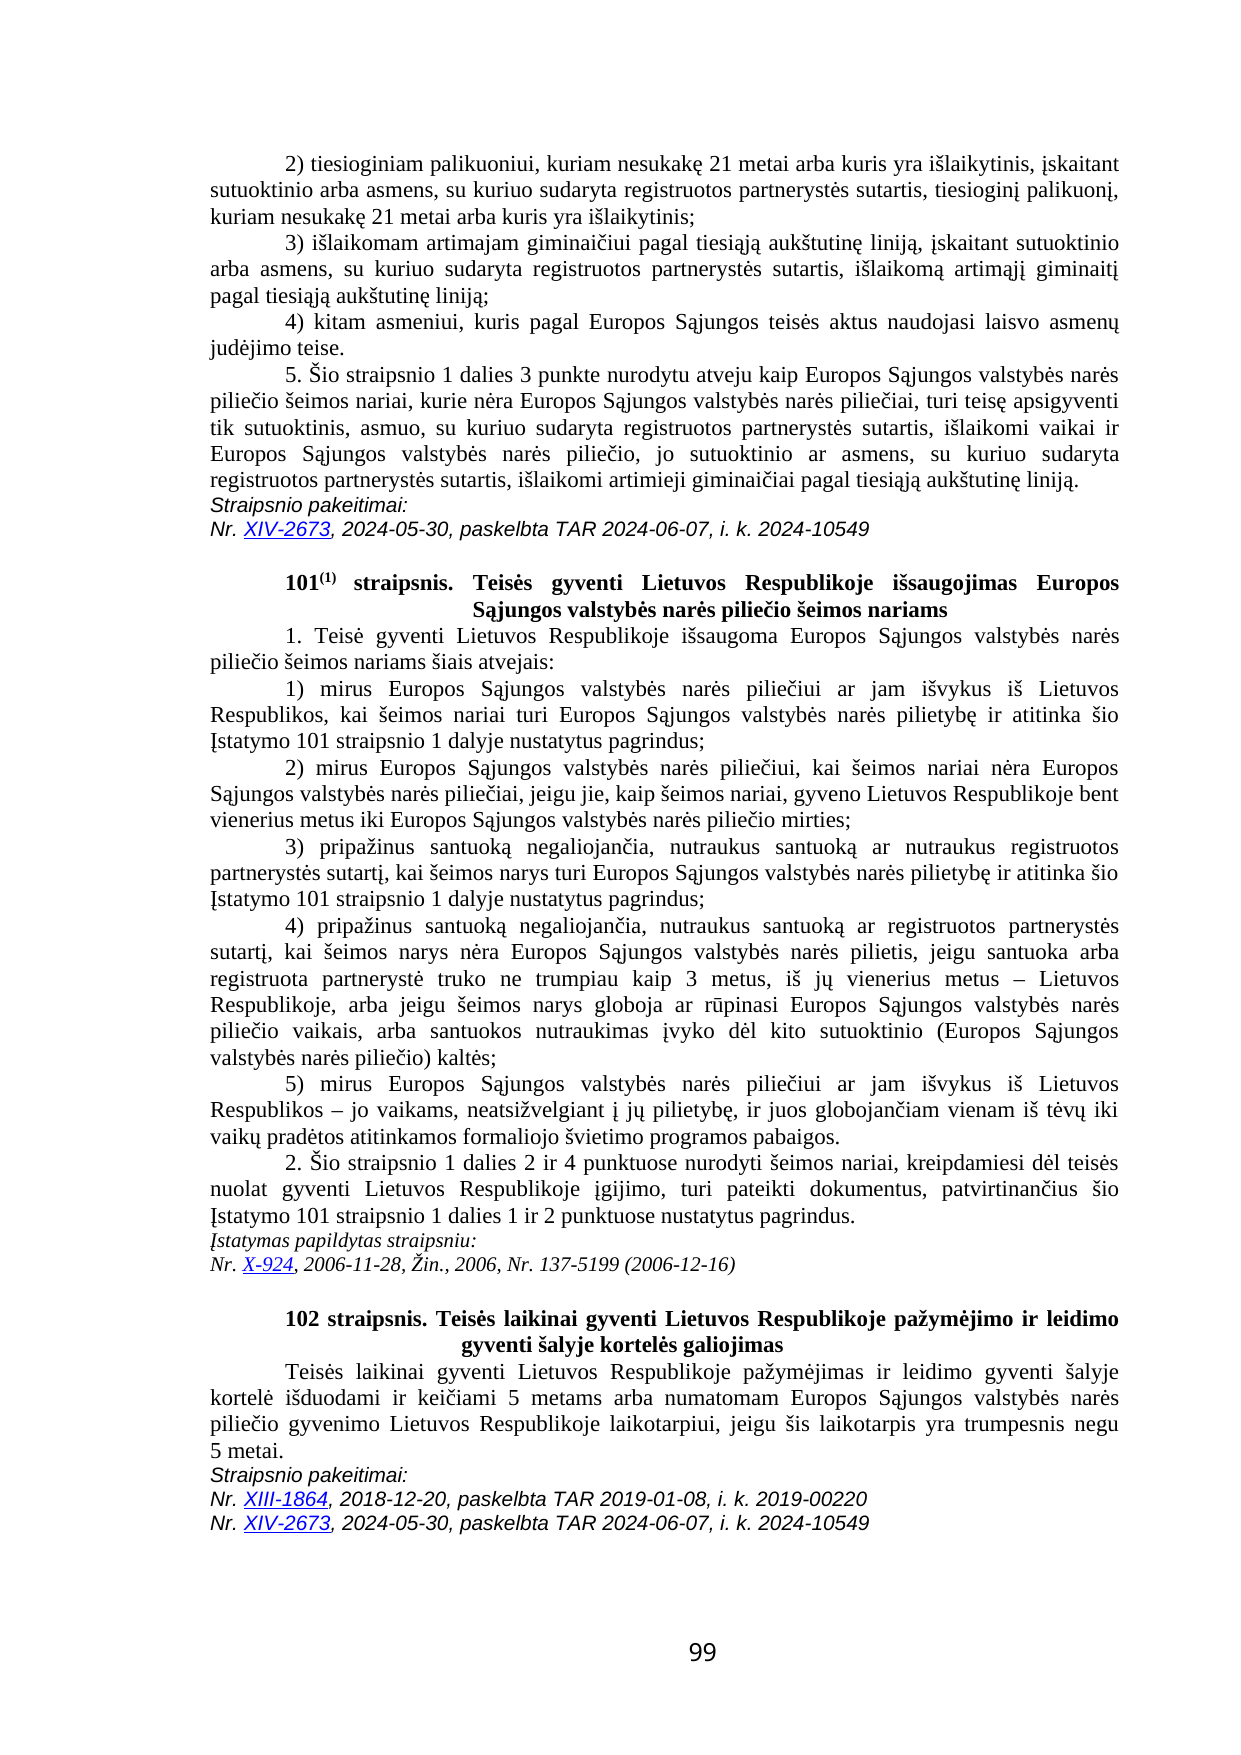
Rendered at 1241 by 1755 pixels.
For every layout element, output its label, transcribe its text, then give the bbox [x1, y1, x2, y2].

text Straipsnio pakeitimai: [210, 1463, 1120, 1487]
text 5. Šio straipsnio 1 dalies 3 punkte nurodytu atveju kaip Europos Sąjungos valstybės narės piliečio šeimos nariai, kurie nėra Europos Sąjungos valstybės narės piliečiai, turi teisę apsigyventi tik sutuoktinis, asmuo, su kuriuo sudaryta registruotos partnerystės sutartis, išlaikomi vaikai ir Europos Sąjungos valstybės narės piliečio, jo sutuoktinio ar asmens, su kuriuo sudaryta registruotos partnerystės sutartis, išlaikomi artimieji giminaičiai pagal tiesiąją aukštutinę liniją. [210, 361, 1120, 493]
text 1. Teisė gyventi Lietuvos Respublikoje išsaugoma Europos Sąjungos valstybės narės piliečio šeimos nariams šiais atvejais: [210, 622, 1120, 675]
text Nr. XIV-2673, 2024-05-30, paskelbta TAR 2024-06-07, i. k. 2024-10549 [210, 1511, 1120, 1535]
text Nr. XIV-2673, 2024-05-30, paskelbta TAR 2024-06-07, i. k. 2024-10549 [210, 517, 1120, 541]
text Teisės laikinai gyventi Lietuvos Respublikoje pažymėjimas ir leidimo gyventi šalyje kortelė išduodami ir keičiami 5 metams arba numatomam Europos Sąjungos valstybės narės piliečio gyvenimo Lietuvos Respublikoje laikotarpiui, jeigu šis laikotarpis yra trumpesnis negu 5 metai. [210, 1358, 1120, 1463]
text Nr. X-924, 2006-11-28, Žin., 2006, Nr. 137-5199 (2006-12-16) [210, 1252, 1120, 1276]
text 101(1) straipsnis. Teisės gyventi Lietuvos Respublikoje išsaugojimas Europos Sąjungos valstybės narės piliečio šeimos nariams [285, 569, 1120, 622]
text 2. Šio straipsnio 1 dalies 2 ir 4 punktuose nurodyti šeimos nariai, kreipdamiesi dėl teisės nuolat gyventi Lietuvos Respublikoje įgijimo, turi pateikti dokumentus, patvirtinančius šio Įstatymo 101 straipsnio 1 dalies 1 ir 2 punktuose nustatytus pagrindus. [210, 1149, 1120, 1228]
text 4) pripažinus santuoką negaliojančia, nutraukus santuoką ar registruotos partnerystės sutartį, kai šeimos narys nėra Europos Sąjungos valstybės narės pilietis, jeigu santuoka arba registruota partnerystė truko ne trumpiau kaip 3 metus, iš jų vienerius metus – Lietuvos Respublikoje, arba jeigu šeimos narys globoja ar rūpinasi Europos Sąjungos valstybės narės piliečio vaikais, arba santuokos nutraukimas įvyko dėl kito sutuoktinio (Europos Sąjungos valstybės narės piliečio) kaltės; [210, 912, 1120, 1070]
text 2) tiesioginiam palikuoniui, kuriam nesukakę 21 metai arba kuris yra išlaikytinis, įskaitant sutuoktinio arba asmens, su kuriuo sudaryta registruotos partnerystės sutartis, tiesioginį palikuonį, kuriam nesukakę 21 metai arba kuris yra išlaikytinis; [210, 150, 1120, 229]
text 3) pripažinus santuoką negaliojančia, nutraukus santuoką ar nutraukus registruotos partnerystės sutartį, kai šeimos narys turi Europos Sąjungos valstybės narės pilietybę ir atitinka šio Įstatymo 101 straipsnio 1 dalyje nustatytus pagrindus; [210, 833, 1120, 912]
text 4) kitam asmeniui, kuris pagal Europos Sąjungos teisės aktus naudojasi laisvo asmenų judėjimo teise. [210, 308, 1120, 361]
text Įstatymas papildytas straipsniu: [210, 1228, 1120, 1252]
text 102 straipsnis. Teisės laikinai gyventi Lietuvos Respublikoje pažymėjimo ir leidimo gyventi šalyje kortelės galiojimas [285, 1305, 1120, 1358]
text Straipsnio pakeitimai: [210, 493, 1120, 517]
text 2) mirus Europos Sąjungos valstybės narės piliečiui, kai šeimos nariai nėra Europos Sąjungos valstybės narės piliečiai, jeigu jie, kaip šeimos nariai, gyveno Lietuvos Respublikoje bent vienerius metus iki Europos Sąjungos valstybės narės piliečio mirties; [210, 754, 1120, 833]
text Nr. XIII-1864, 2018-12-20, paskelbta TAR 2019-01-08, i. k. 2019-00220 [210, 1487, 1120, 1511]
text 1) mirus Europos Sąjungos valstybės narės piliečiui ar jam išvykus iš Lietuvos Respublikos, kai šeimos nariai turi Europos Sąjungos valstybės narės pilietybę ir atitinka šio Įstatymo 101 straipsnio 1 dalyje nustatytus pagrindus; [210, 675, 1120, 754]
text 3) išlaikomam artimajam giminaičiui pagal tiesiąją aukštutinę liniją, įskaitant sutuoktinio arba asmens, su kuriuo sudaryta registruotos partnerystės sutartis, išlaikomą artimąjį giminaitį pagal tiesiąją aukštutinę liniją; [210, 229, 1120, 308]
text 5) mirus Europos Sąjungos valstybės narės piliečiui ar jam išvykus iš Lietuvos Respublikos – jo vaikams, neatsižvelgiant į jų pilietybę, ir juos globojančiam vienam iš tėvų iki vaikų pradėtos atitinkamos formaliojo švietimo programos pabaigos. [210, 1070, 1120, 1149]
